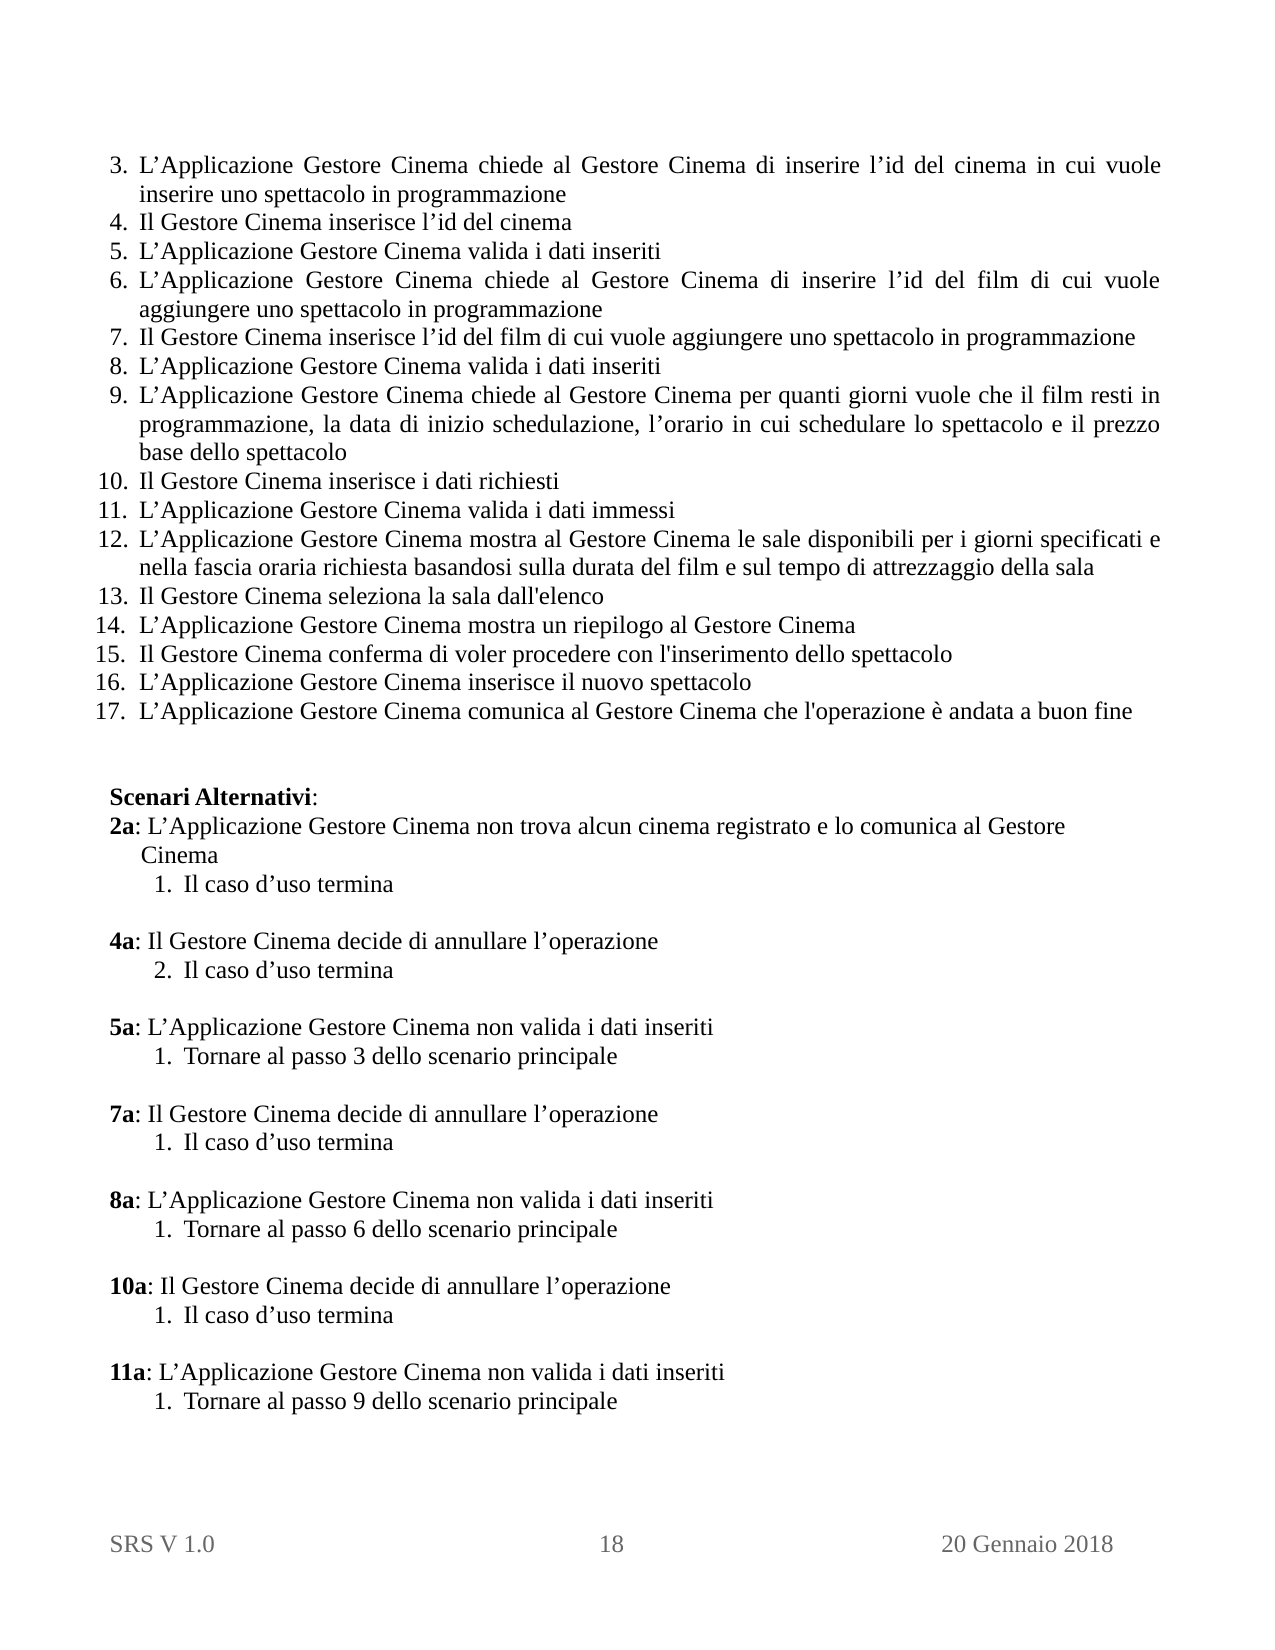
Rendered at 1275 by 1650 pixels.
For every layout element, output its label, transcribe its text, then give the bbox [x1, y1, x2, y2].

list L’Applicazione Gestore Cinema valida i dati inseriti [109, 236, 1162, 265]
list L’Applicazione Gestore Cinema mostra al Gestore Cinema le sale disponibili per i giorni specificati e nella fascia oraria richiesta basandosi sulla durata del film e sul tempo di attrezzaggio della sala [97, 524, 1162, 581]
list L’Applicazione Gestore Cinema chiede al Gestore Cinema di inserire l’id del film di cui vuole aggiungere uno spettacolo in programmazione [109, 265, 1162, 322]
list L’Applicazione Gestore Cinema chiede al Gestore Cinema di inserire l’id del cinema in cui vuole inserire uno spettacolo in programmazione [109, 150, 1162, 207]
text 8a: L’Applicazione Gestore Cinema non valida i dati inseriti [109, 1185, 1162, 1214]
text Scenari Alternativi: [109, 782, 1162, 811]
text 11a: L’Applicazione Gestore Cinema non valida i dati inseriti [109, 1357, 1162, 1386]
text 10a: Il Gestore Cinema decide di annullare l’operazione [109, 1271, 1162, 1300]
list Il Gestore Cinema inserisce l’id del cinema [109, 207, 1162, 236]
list L’Applicazione Gestore Cinema mostra un riepilogo al Gestore Cinema [94, 610, 1162, 639]
list L’Applicazione Gestore Cinema valida i dati inseriti [109, 351, 1162, 380]
list Il caso d’uso termina [153, 1127, 1162, 1156]
list L’Applicazione Gestore Cinema inserisce il nuovo spettacolo [94, 667, 1162, 696]
list Tornare al passo 9 dello scenario principale [153, 1386, 1162, 1415]
text 4a: Il Gestore Cinema decide di annullare l’operazione [109, 926, 1162, 955]
list L’Applicazione Gestore Cinema valida i dati immessi [97, 495, 1162, 524]
list Il Gestore Cinema conferma di voler procedere con l'inserimento dello spettacolo [94, 639, 1162, 667]
list Il Gestore Cinema inserisce i dati richiesti [97, 466, 1162, 495]
text 5a: L’Applicazione Gestore Cinema non valida i dati inseriti [109, 1012, 1162, 1041]
list Il Gestore Cinema inserisce l’id del film di cui vuole aggiungere uno spettacolo in programmazione [109, 322, 1162, 351]
list Il caso d’uso termina [153, 1300, 1162, 1329]
list Tornare al passo 3 dello scenario principale [153, 1041, 1162, 1070]
list Il caso d’uso termina [153, 955, 1162, 984]
list Tornare al passo 6 dello scenario principale [153, 1214, 1162, 1242]
list L’Applicazione Gestore Cinema chiede al Gestore Cinema per quanti giorni vuole che il film resti in programmazione, la data di inizio schedulazione, l’orario in cui schedulare lo spettacolo e il prezzo base dello spettacolo [109, 380, 1162, 466]
list Il Gestore Cinema seleziona la sala dall'elenco [97, 581, 1162, 610]
text 2a: L’Applicazione Gestore Cinema non trova alcun cinema registrato e lo comunica al Gestore [109, 811, 1162, 840]
text 7a: Il Gestore Cinema decide di annullare l’operazione [109, 1099, 1162, 1127]
list L’Applicazione Gestore Cinema comunica al Gestore Cinema che l'operazione è andata a buon fine [94, 696, 1162, 725]
list Il caso d’uso termina [153, 869, 1162, 897]
text Cinema [109, 840, 1162, 869]
